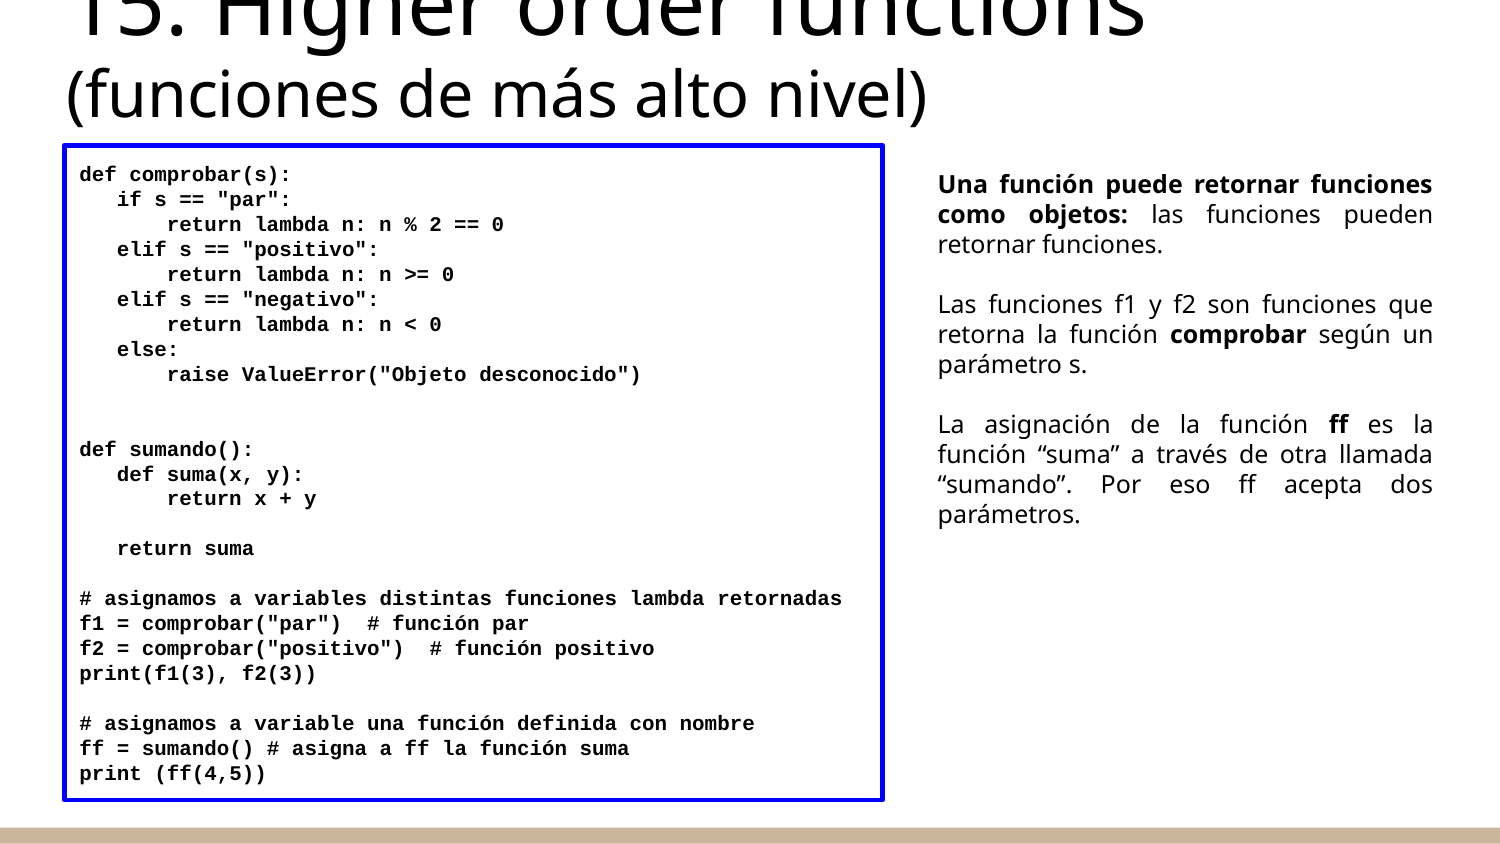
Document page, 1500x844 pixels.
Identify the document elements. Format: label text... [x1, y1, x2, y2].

text_box Una función puede retornar funciones como objetos: las funciones pueden retornar funciones. Las funciones f1 y f2 son funciones que retorna la función comprobar según un parámetro s. La asignación de la función ff es la función “suma” a través de otra llamada “sumando”. Por eso ff acepta dos parámetros. [922, 145, 1449, 552]
text_box def comprobar(s): if s == "par": return lambda n: n % 2 == 0 elif s == "positivo": return lambda n: n >= 0 elif s == "negativo": return lambda n: n < 0 else: raise ValueError("Objeto desconocido") def sumando(): def suma(x, y): return x + y return suma # asignamos a variables distintas funciones lambda retornadas f1 = comprobar("par") # función par f2 = comprobar("positivo") # función positivo print(f1(3), f2(3)) # asignamos a variable una función definida con nombre ff = sumando() # asigna a ff la función suma print (ff(4,5)) [64, 145, 883, 800]
title 15. Higher order functions (funciones de más alto nivel) [51, 8, 1449, 146]
